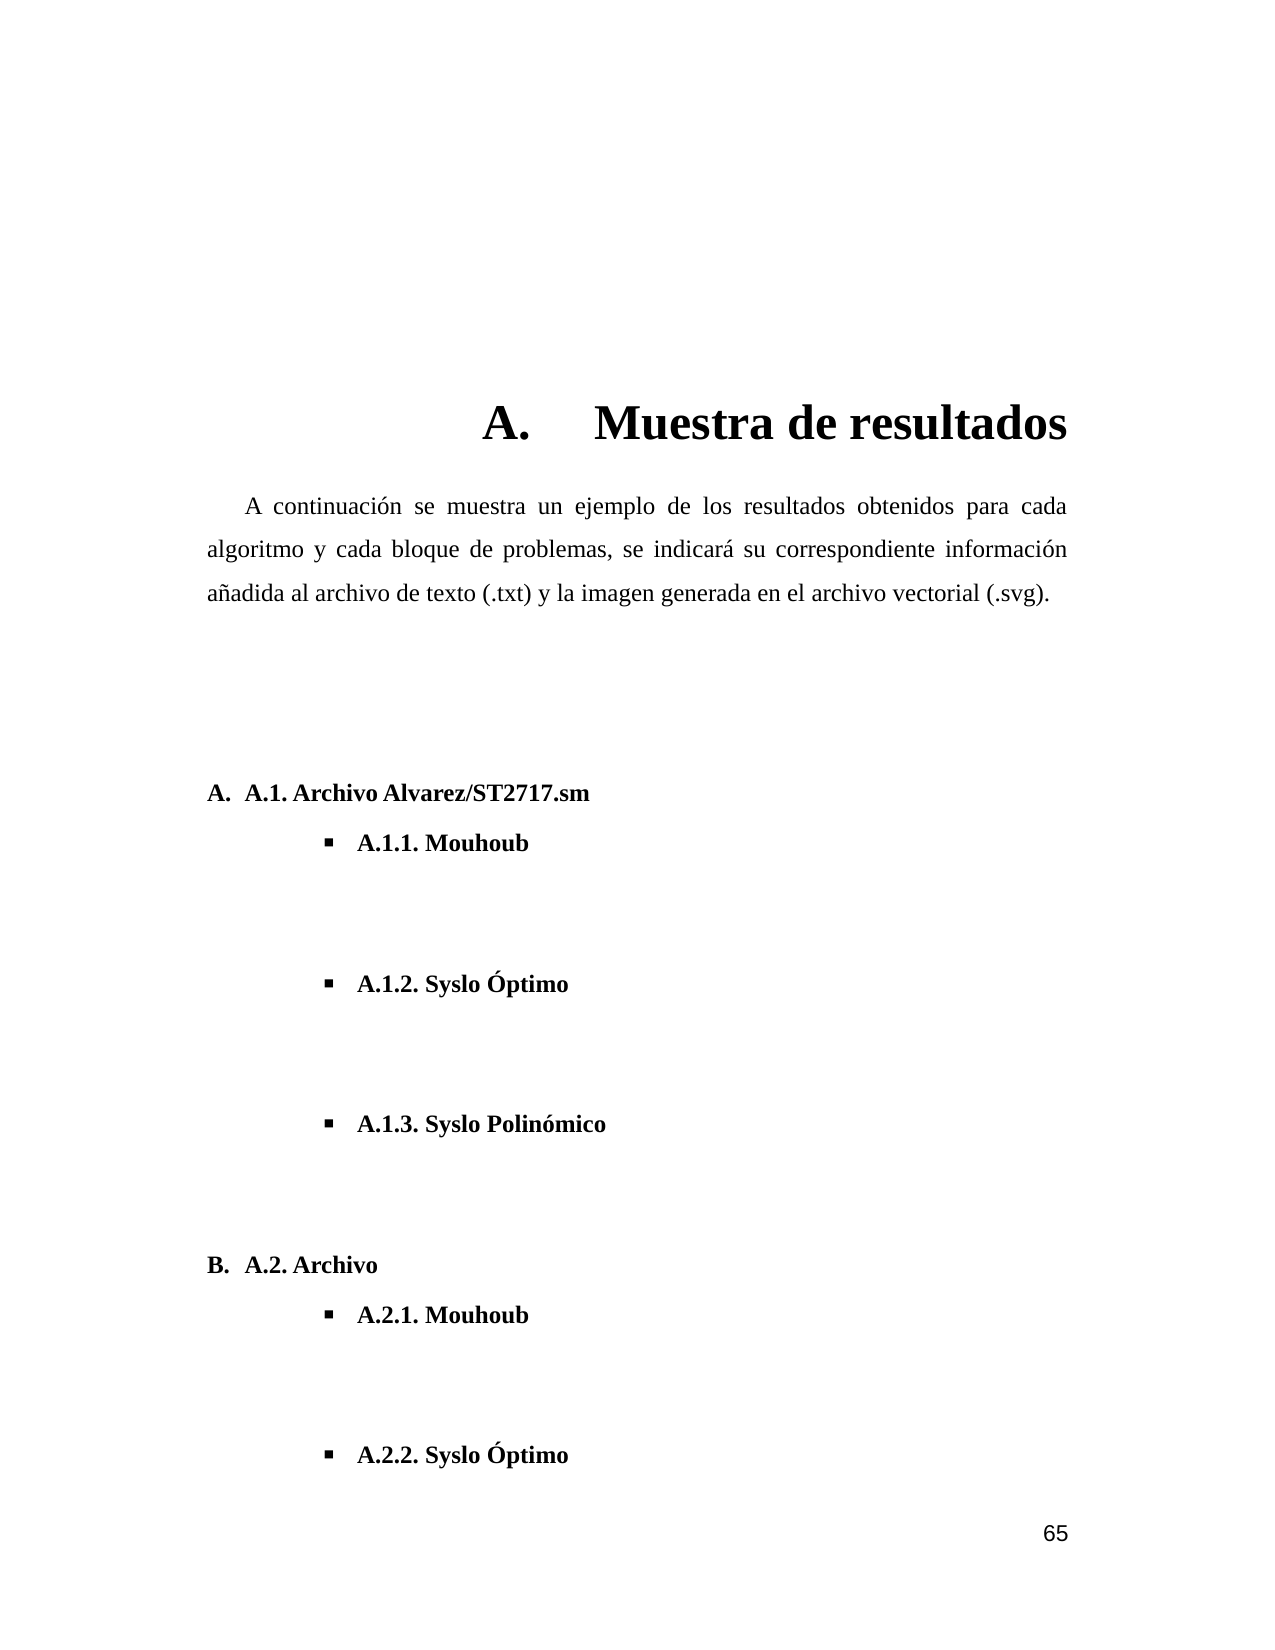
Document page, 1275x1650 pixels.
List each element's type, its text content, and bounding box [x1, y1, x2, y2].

subtitle A.1.1. Mouhoub [319, 828, 1068, 857]
subtitle A.2. Archivo [207, 1250, 1068, 1279]
subtitle A.1. Archivo Alvarez/ST2717.sm [207, 778, 1068, 807]
list Muestra de resultados [244, 393, 1068, 450]
subtitle A.2.2. Syslo Óptimo [319, 1441, 1068, 1469]
subtitle A.1.2. Syslo Óptimo [319, 969, 1068, 997]
text A continuación se muestra un ejemplo de los resultados obtenidos para cada algoritmo y cada bloque de problemas, se indicará su correspondiente información añadida al archivo de texto (.txt) y la imagen generada en el archivo vectorial (.svg). [207, 491, 1068, 606]
subtitle A.1.3. Syslo Polinómico [319, 1109, 1068, 1138]
subtitle A.2.1. Mouhoub [319, 1300, 1068, 1329]
